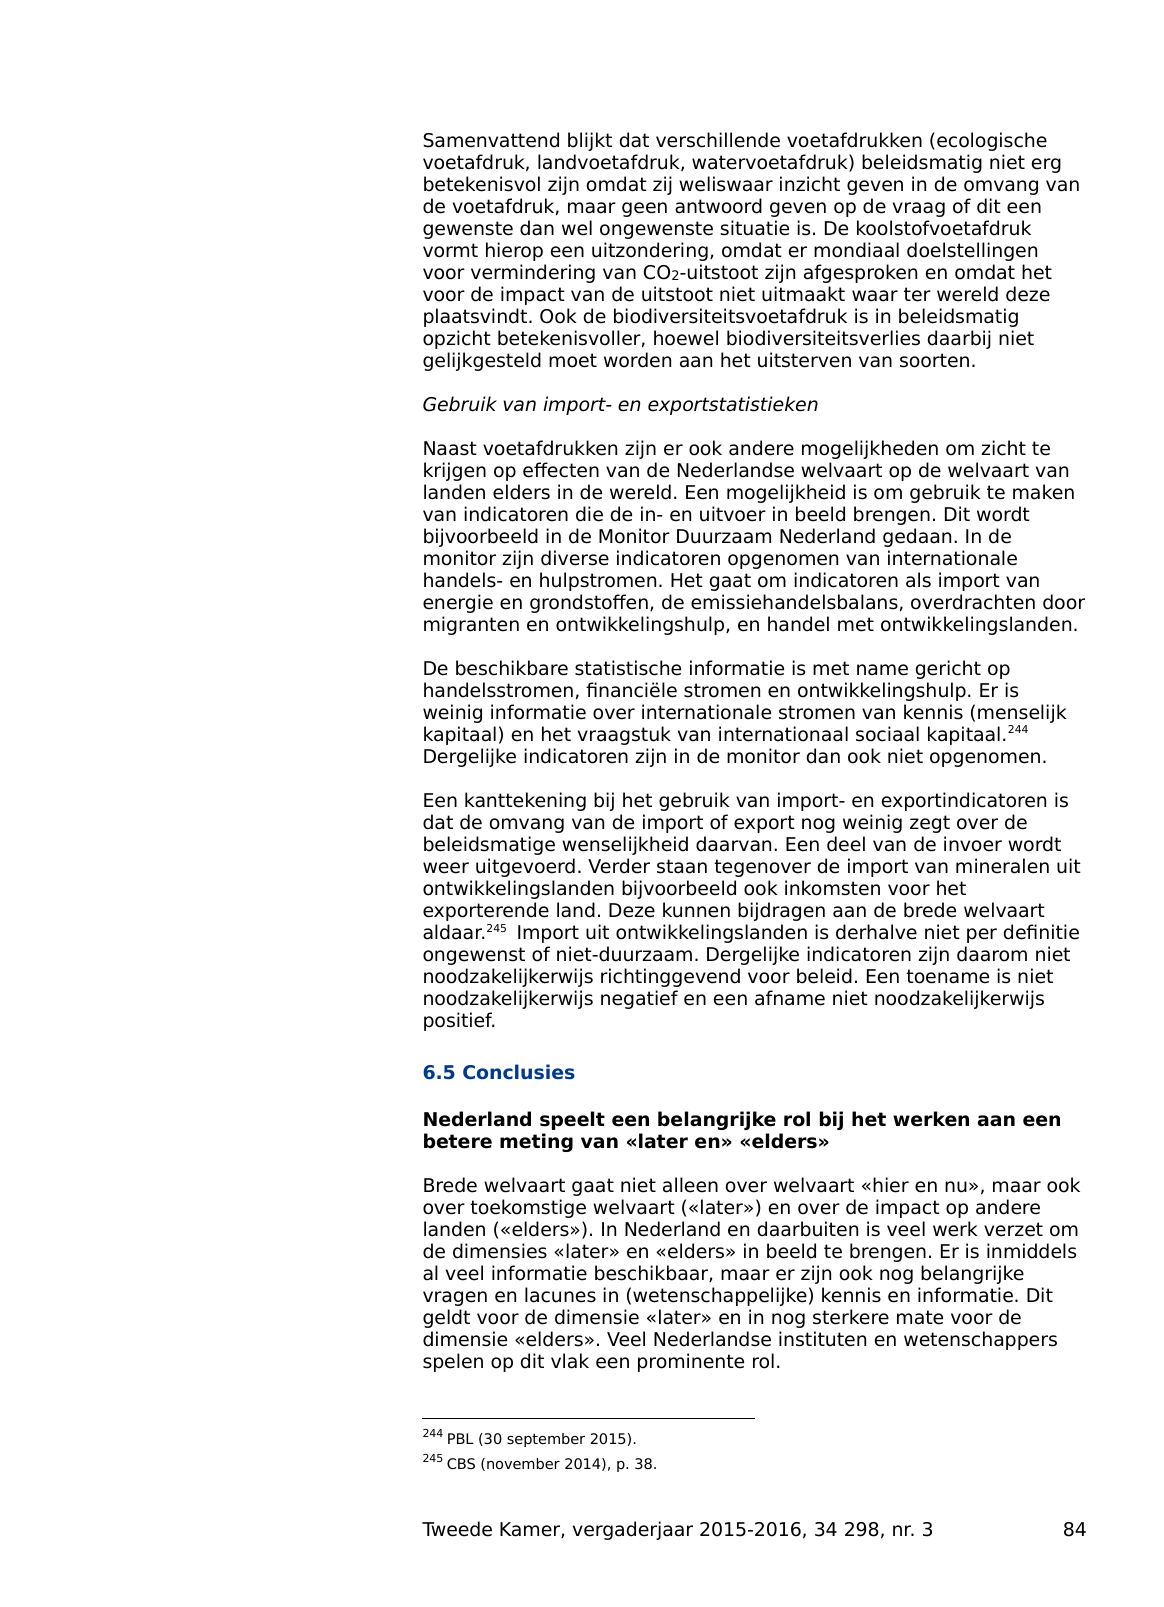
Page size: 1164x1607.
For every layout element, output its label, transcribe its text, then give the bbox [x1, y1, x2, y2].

text Samenvattend blijkt dat verschillende voetafdrukken (ecologische voetafdruk, landvoetafdruk, watervoetafdruk) beleidsmatig niet erg betekenisvol zijn omdat zij weliswaar inzicht geven in de omvang van de voetafdruk, maar geen antwoord geven op de vraag of dit een gewenste dan wel ongewenste situatie is. De koolstofvoetafdruk vormt hierop een uitzondering, omdat er mondiaal doelstellingen voor vermindering van CO2-uitstoot zijn afgesproken en omdat het voor de impact van de uitstoot niet uitmaakt waar ter wereld deze plaatsvindt. Ook de biodiversiteitsvoetafdruk is in beleidsmatig opzicht betekenisvoller, hoewel biodiversiteitsverlies daarbij niet gelijkgesteld moet worden aan het uitsterven van soorten. [422, 130, 1087, 372]
text De beschikbare statistische informatie is met name gericht op handelsstromen, financiële stromen en ontwikkelingshulp. Er is weinig informatie over internationale stromen van kennis (menselijk kapitaal) en het vraagstuk van internationaal sociaal kapitaal. Dergelijke indicatoren zijn in de monitor dan ook niet opgenomen. [422, 658, 1087, 768]
text PBL (30 september 2015). [422, 1427, 1087, 1449]
subtitle 6.5 Conclusies [422, 1062, 1087, 1084]
text Een kanttekening bij het gebruik van import- en exportindicatoren is dat de omvang van de import of export nog weinig zegt over de beleidsmatige wenselijkheid daarvan. Een deel van de invoer wordt weer uitgevoerd. Verder staan tegenover de import van mineralen uit ontwikkelingslanden bijvoorbeeld ook inkomsten voor het exporterende land. Deze kunnen bijdragen aan de brede welvaart aldaar. Import uit ontwikkelingslanden is derhalve niet per definitie ongewenst of niet-duurzaam. Dergelijke indicatoren zijn daarom niet noodzakelijkerwijs richtinggevend voor beleid. Een toename is niet noodzakelijkerwijs negatief en een afname niet noodzakelijkerwijs positief. [422, 790, 1087, 1032]
subtitle Gebruik van import- en exportstatistieken [422, 394, 1087, 416]
text CBS (november 2014), p. 38. [422, 1452, 1087, 1474]
text Brede welvaart gaat niet alleen over welvaart «hier en nu», maar ook over toekomstige welvaart («later») en over de impact op andere landen («elders»). In Nederland en daarbuiten is veel werk verzet om de dimensies «later» en «elders» in beeld te brengen. Er is inmiddels al veel informatie beschikbaar, maar er zijn ook nog belangrijke vragen en lacunes in (wetenschappelijke) kennis en informatie. Dit geldt voor de dimensie «later» en in nog sterkere mate voor de dimensie «elders». Veel Nederlandse instituten en wetenschappers spelen op dit vlak een prominente rol. [422, 1175, 1087, 1373]
subtitle Nederland speelt een belangrijke rol bij het werken aan een betere meting van «later en» «elders» [422, 1109, 1087, 1153]
text Naast voetafdrukken zijn er ook andere mogelijkheden om zicht te krijgen op effecten van de Nederlandse welvaart op de welvaart van landen elders in de wereld. Een mogelijkheid is om gebruik te maken van indicatoren die de in- en uitvoer in beeld brengen. Dit wordt bijvoorbeeld in de Monitor Duurzaam Nederland gedaan. In de monitor zijn diverse indicatoren opgenomen van internationale handels- en hulpstromen. Het gaat om indicatoren als import van energie en grondstoffen, de emissiehandelsbalans, overdrachten door migranten en ontwikkelingshulp, en handel met ontwikkelingslanden. [422, 438, 1087, 636]
